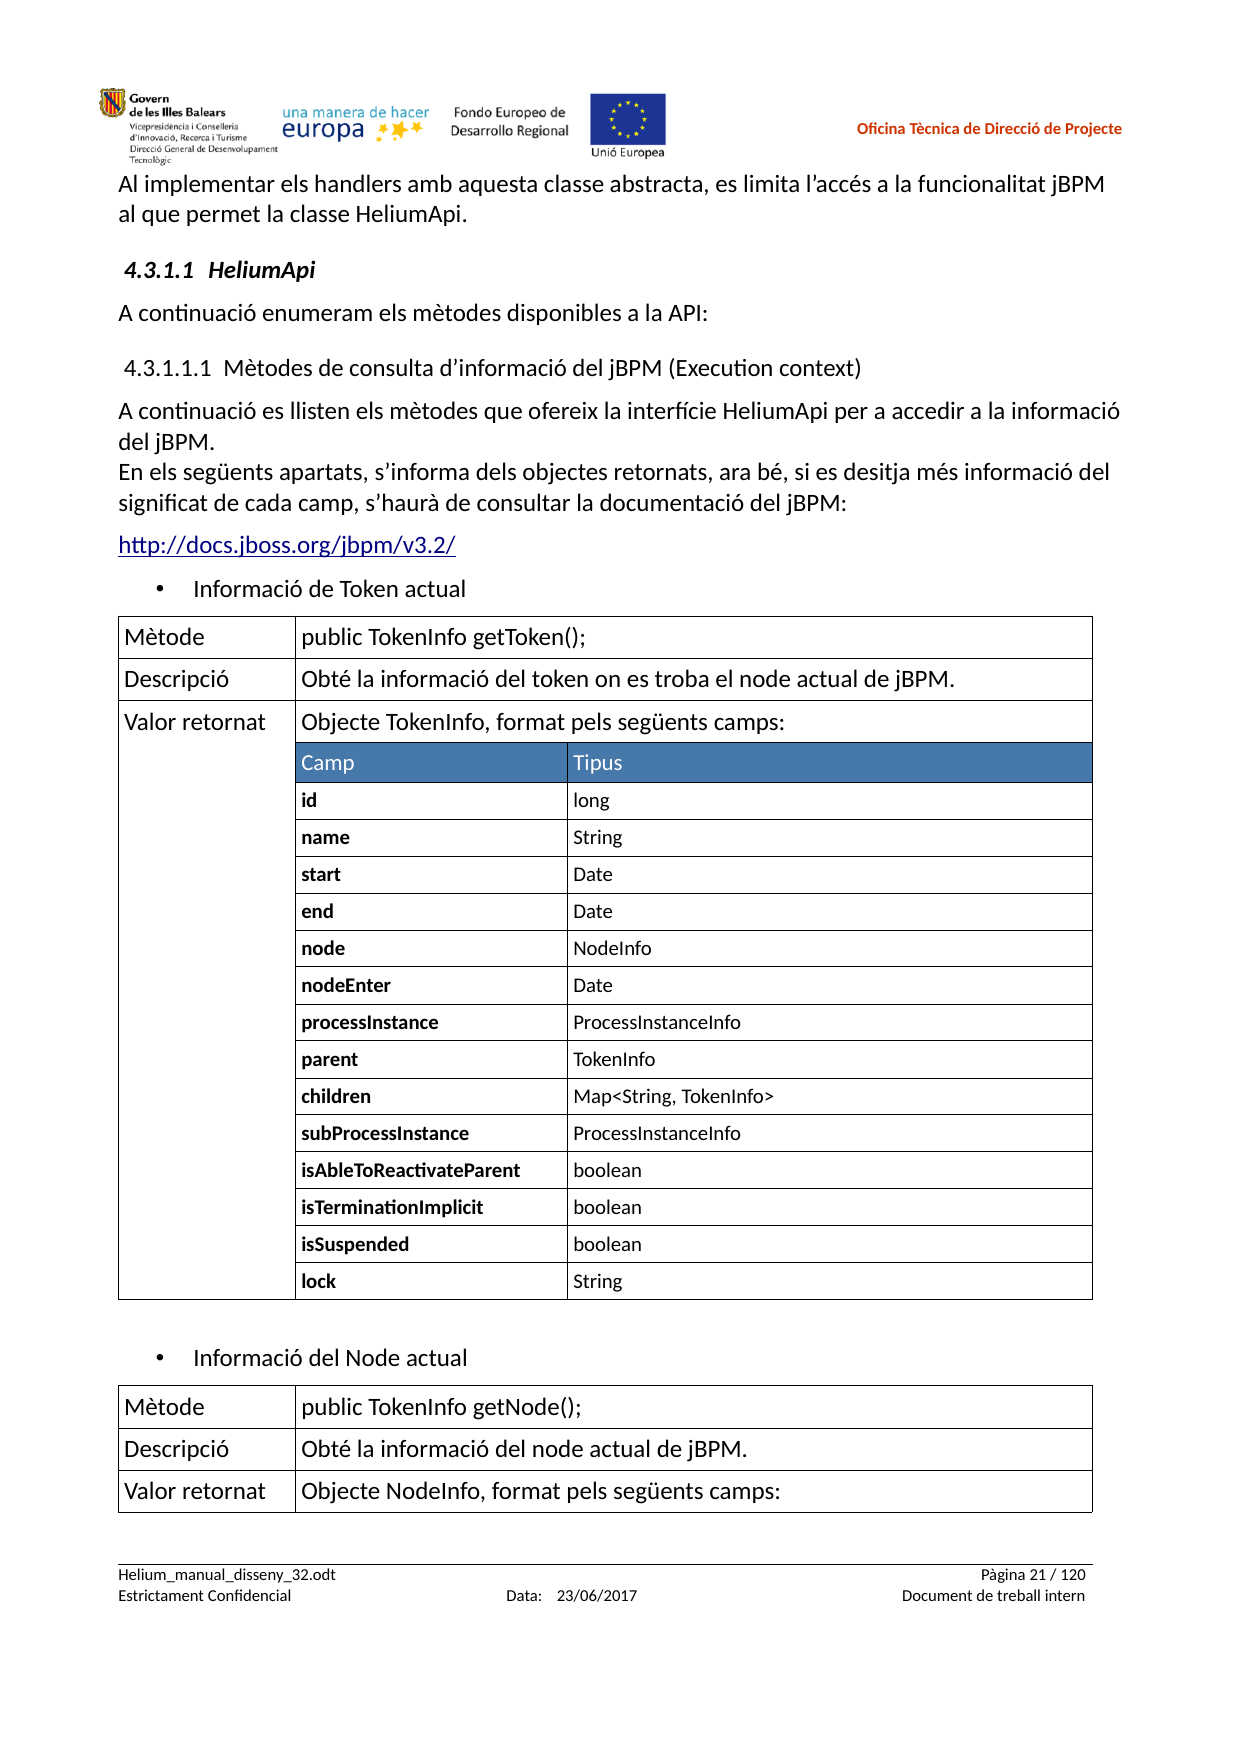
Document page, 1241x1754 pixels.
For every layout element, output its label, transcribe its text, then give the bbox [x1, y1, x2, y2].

table_cell Valor retornat [119, 701, 295, 1299]
table_cell isSuspended [296, 1226, 567, 1262]
table_cell String [568, 1263, 1092, 1299]
table_cell Tipus [568, 743, 1092, 782]
table_cell id [296, 783, 567, 818]
table_cell parent [296, 1041, 567, 1077]
table_cell nodeEnter [296, 967, 567, 1003]
subtitle Mètodes de consulta d’informació del jBPM (Execution context) [118, 352, 1122, 383]
table_cell node [296, 931, 567, 966]
table_cell isAbleToReactivateParent [296, 1152, 567, 1188]
table_cell NodeInfo [568, 931, 1092, 966]
table_cell end [296, 894, 567, 929]
table_header public TokenInfo getToken(); [296, 617, 1092, 658]
table_cell Descripció [119, 659, 295, 700]
table_cell Map<String, TokenInfo> [568, 1079, 1092, 1114]
table_cell ProcessInstanceInfo [568, 1115, 1092, 1151]
table_cell Date [568, 894, 1092, 929]
table_cell boolean [568, 1226, 1092, 1262]
table_cell lock [296, 1263, 567, 1299]
table_cell name [296, 820, 567, 856]
table_cell children [296, 1079, 567, 1114]
table_cell TokenInfo [568, 1041, 1092, 1077]
table_cell Obté la informació del node actual de jBPM. [296, 1429, 1092, 1469]
table_cell boolean [568, 1189, 1092, 1225]
table_cell isTerminationImplicit [296, 1189, 567, 1225]
table_header Mètode [119, 1386, 295, 1427]
table_cell Camp [296, 743, 567, 782]
table_cell Date [568, 967, 1092, 1003]
table_header public TokenInfo getNode(); [296, 1386, 1092, 1427]
table_cell long [568, 783, 1092, 818]
table_cell subProcessInstance [296, 1115, 567, 1151]
text http://docs.jboss.org/jbpm/v3.2/ [118, 530, 1122, 560]
picture [99, 87, 668, 166]
table_cell start [296, 857, 567, 892]
table_cell Objecte TokenInfo, format pels següents camps: [296, 701, 1092, 742]
table_cell Valor retornat [119, 1471, 295, 1512]
table_cell boolean [568, 1152, 1092, 1188]
list Informació de Token actual [156, 573, 1122, 603]
list Informació del Node actual [156, 1342, 1122, 1373]
table_cell Date [568, 857, 1092, 892]
table_cell Obté la informació del token on es troba el node actual de jBPM. [296, 659, 1092, 700]
table_cell Descripció [119, 1429, 295, 1469]
table_cell ProcessInstanceInfo [568, 1005, 1092, 1040]
text A continuació es llisten els mètodes que ofereix la interfície HeliumApi per a accedir a la informació del jBPM. En els següents apartats, s’informa dels objectes retornats, ara bé, si es desitja més informació del significat de cada camp, s’haurà de consultar la documentació del jBPM: [118, 395, 1122, 517]
table_cell processInstance [296, 1005, 567, 1040]
subtitle HeliumApi [118, 254, 1122, 284]
text A continuació enumeram els mètodes disponibles a la API: [118, 297, 1122, 327]
table_cell String [568, 820, 1092, 856]
table_header Mètode [119, 617, 295, 658]
text Al implementar els handlers amb aquesta classe abstracta, es limita l’accés a la funcionalitat jBPM al que permet la classe HeliumApi. [118, 168, 1122, 229]
table_cell Objecte NodeInfo, format pels següents camps: [296, 1471, 1092, 1512]
